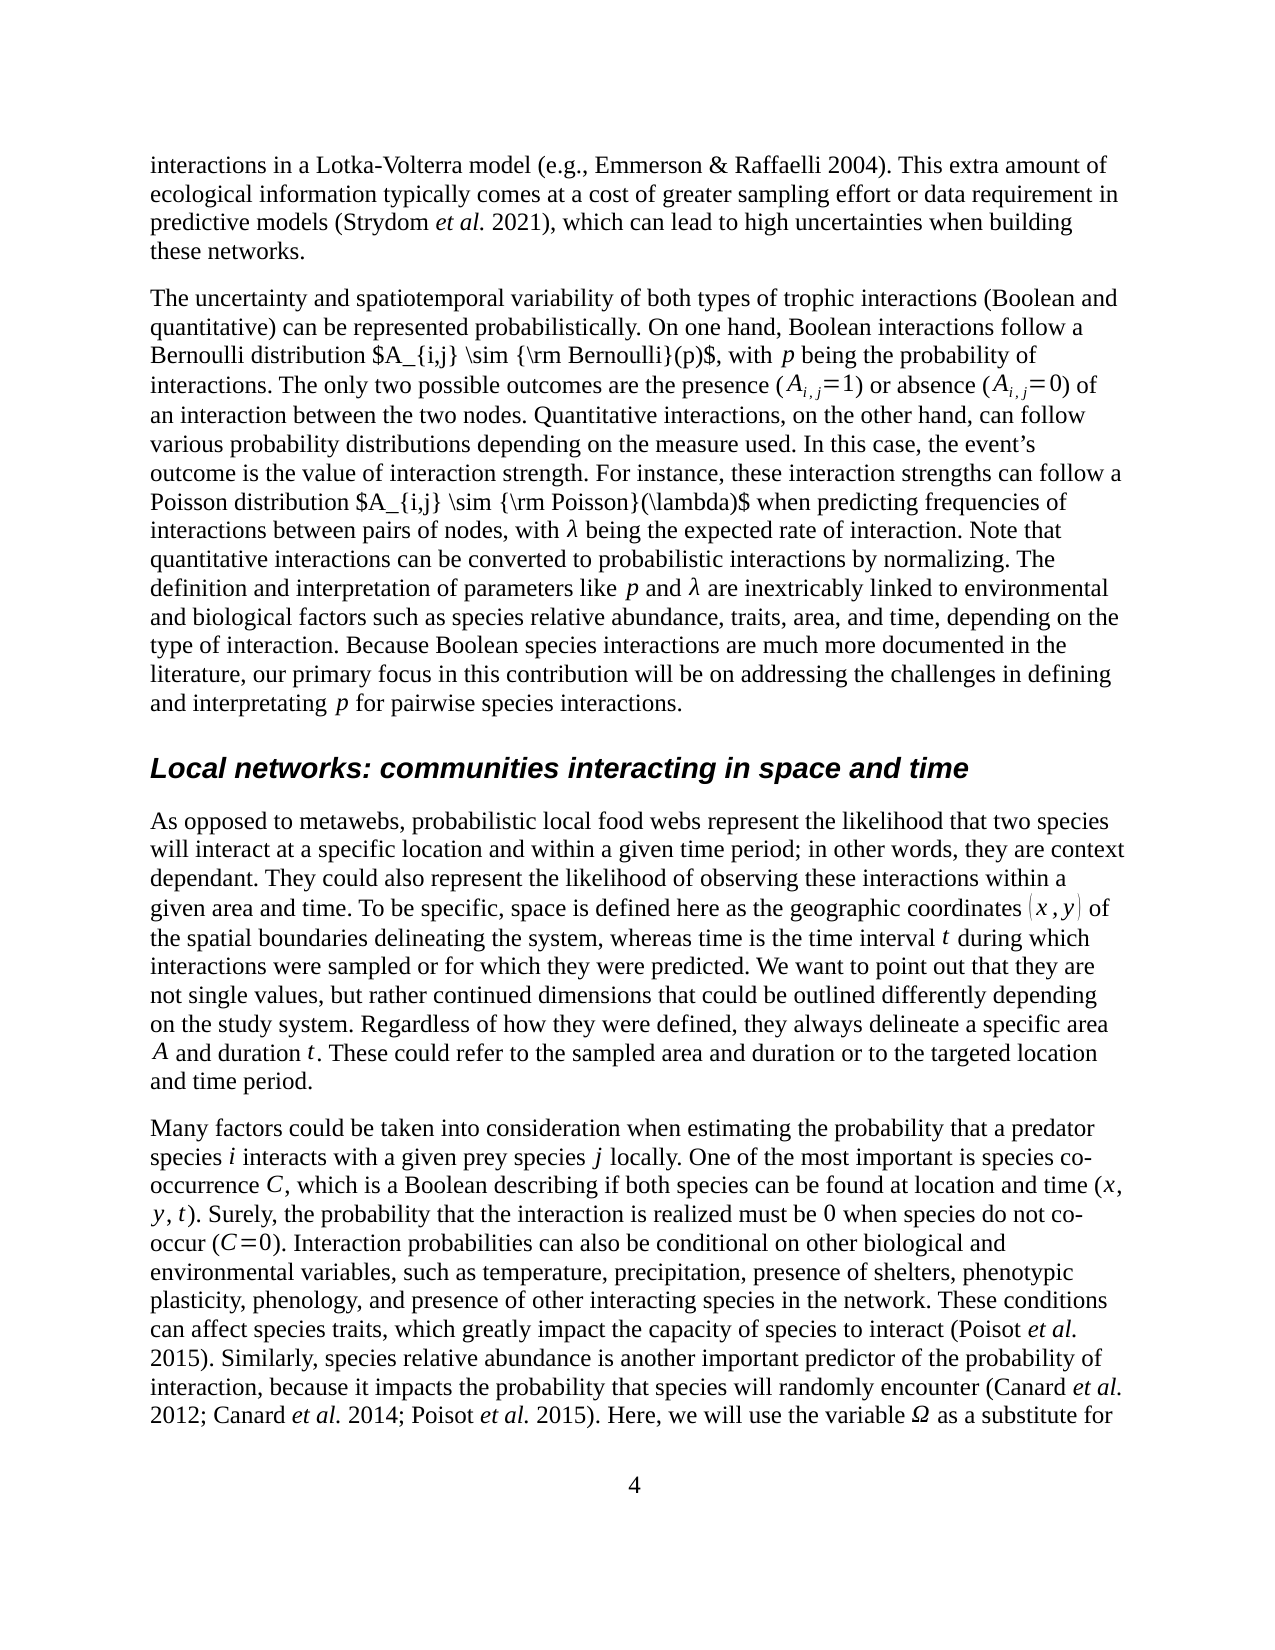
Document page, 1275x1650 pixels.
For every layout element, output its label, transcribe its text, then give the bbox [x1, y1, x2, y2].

text Many factors could be taken into consideration when estimating the probability that a predator species interacts with a given prey species locally. One of the most important is species co-occurrence , which is a Boolean describing if both species can be found at location and time (, , ). Surely, the probability that the interaction is realized must be when species do not co-occur (). Interaction probabilities can also be conditional on other biological and environmental variables, such as temperature, precipitation, presence of shelters, phenotypic plasticity, phenology, and presence of other interacting species in the network. These conditions can affect species traits, which greatly impact the capacity of species to interact (Poisot et al. 2015). Similarly, species relative abundance is another important predictor of the probability of interaction, because it impacts the probability that species will randomly encounter (Canard et al. 2012; Canard et al. 2014; Poisot et al. 2015). Here, we will use the variable as a substitute for [150, 1113, 1125, 1429]
text interactions in a Lotka-Volterra model (e.g., Emmerson & Raffaelli 2004). This extra amount of ecological information typically comes at a cost of greater sampling effort or data requirement in predictive models (Strydom et al. 2021), which can lead to high uncertainties when building these networks. [150, 150, 1125, 265]
text The uncertainty and spatiotemporal variability of both types of trophic interactions (Boolean and quantitative) can be represented probabilistically. On one hand, Boolean interactions follow a Bernoulli distribution $A_{i,j} \sim {\rm Bernoulli}(p)$, with being the probability of interactions. The only two possible outcomes are the presence () or absence () of an interaction between the two nodes. Quantitative interactions, on the other hand, can follow various probability distributions depending on the measure used. In this case, the event’s outcome is the value of interaction strength. For instance, these interaction strengths can follow a Poisson distribution $A_{i,j} \sim {\rm Poisson}(\lambda)$ when predicting frequencies of interactions between pairs of nodes, with being the expected rate of interaction. Note that quantitative interactions can be converted to probabilistic interactions by normalizing. The definition and interpretation of parameters like and are inextricably linked to environmental and biological factors such as species relative abundance, traits, area, and time, depending on the type of interaction. Because Boolean species interactions are much more documented in the literature, our primary focus in this contribution will be on addressing the challenges in defining and interpretating for pairwise species interactions. [150, 283, 1125, 717]
text As opposed to metawebs, probabilistic local food webs represent the likelihood that two species will interact at a specific location and within a given time period; in other words, they are context dependant. They could also represent the likelihood of observing these interactions within a given area and time. To be specific, space is defined here as the geographic coordinates of the spatial boundaries delineating the system, whereas time is the time interval during which interactions were sampled or for which they were predicted. We want to point out that they are not single values, but rather continued dimensions that could be outlined differently depending on the study system. Regardless of how they were defined, they always delineate a specific area and duration . These could refer to the sampled area and duration or to the targeted location and time period. [150, 806, 1125, 1095]
subtitle Local networks: communities interacting in space and time [150, 751, 1125, 784]
